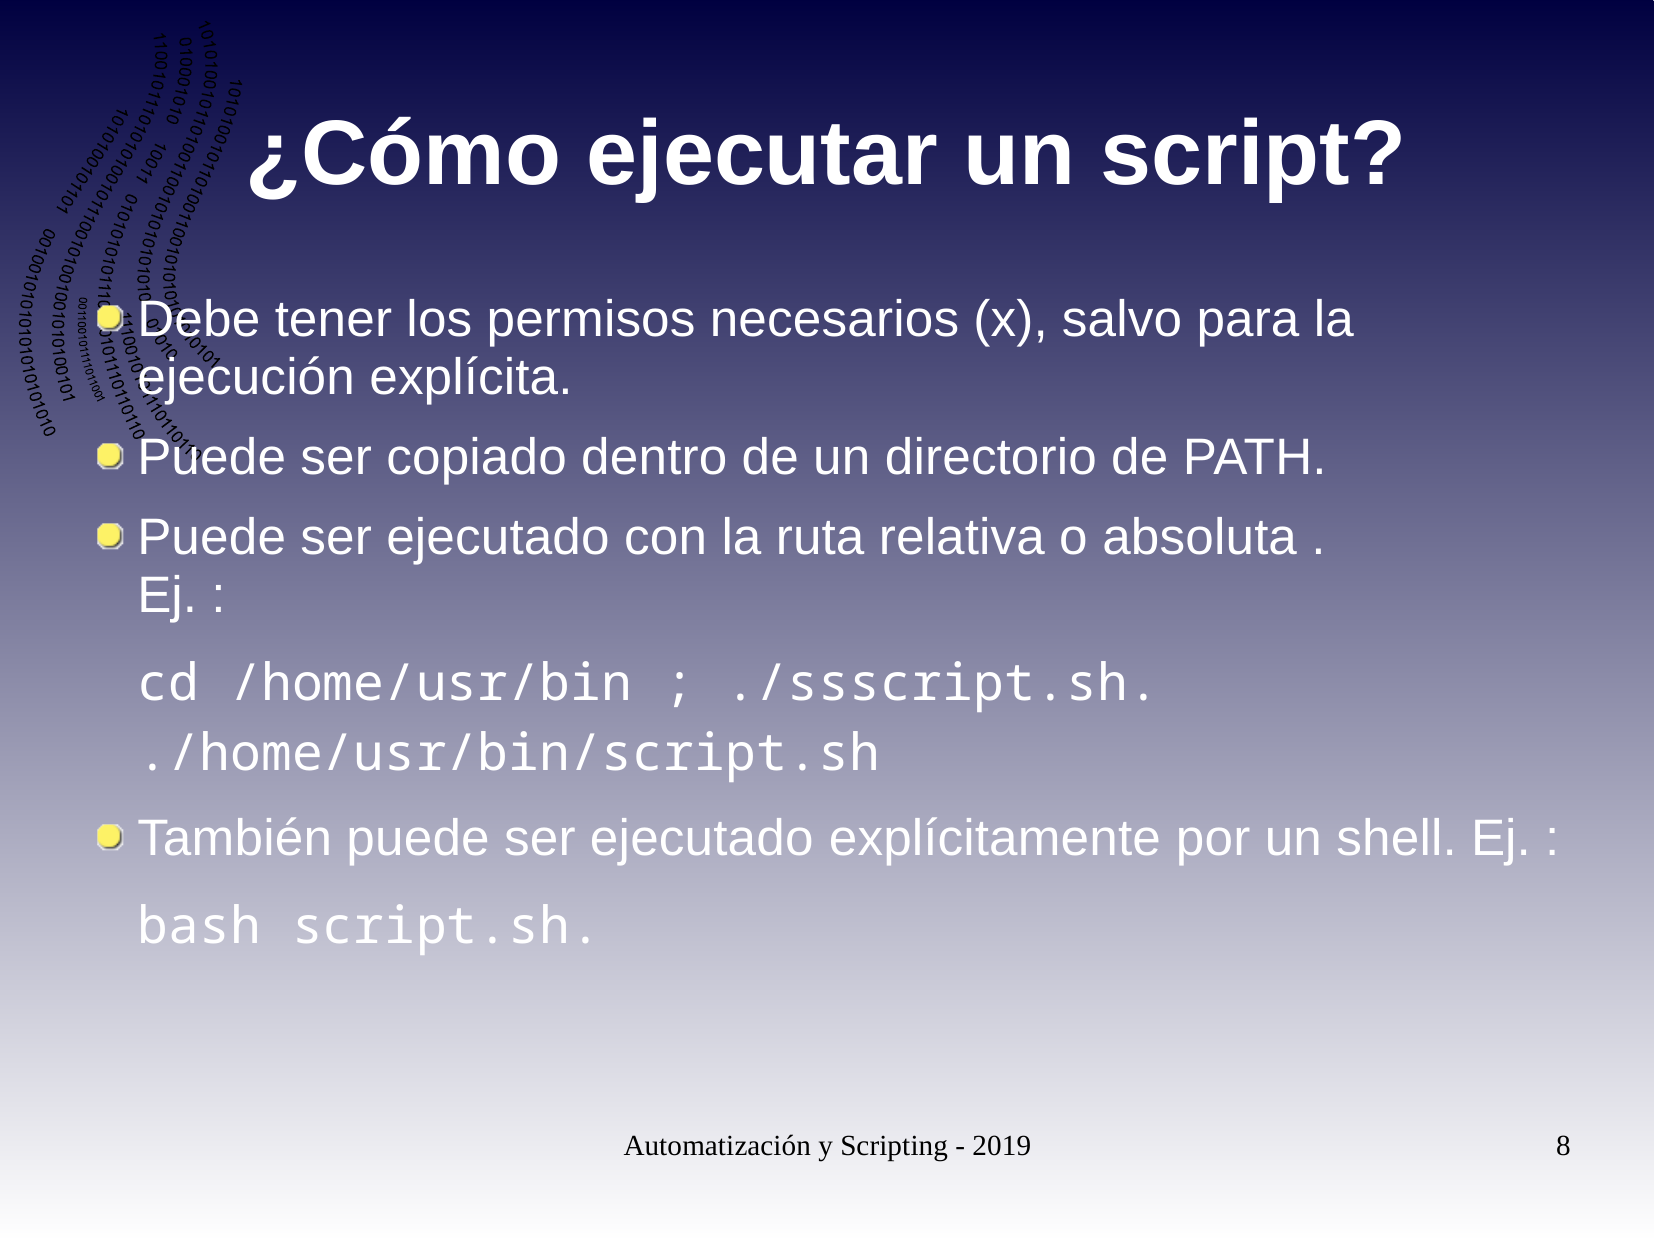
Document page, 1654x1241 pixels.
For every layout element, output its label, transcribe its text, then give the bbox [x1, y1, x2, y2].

title ¿Cómo ejecutar un script? [82, 49, 1571, 257]
list Debe tener los permisos necesarios (x), salvo para la ejecución explícita. Puede ser copiado dentro de un directorio de PATH. Puede ser ejecutado con la ruta relativa o absoluta . Ej. : cd /home/usr/bin ; ./ssscript.sh. ./home/usr/bin/script.sh También puede ser ejecutado explícitamente por un shell. Ej. : bash script.sh. [82, 290, 1571, 1010]
picture [18, 20, 243, 461]
